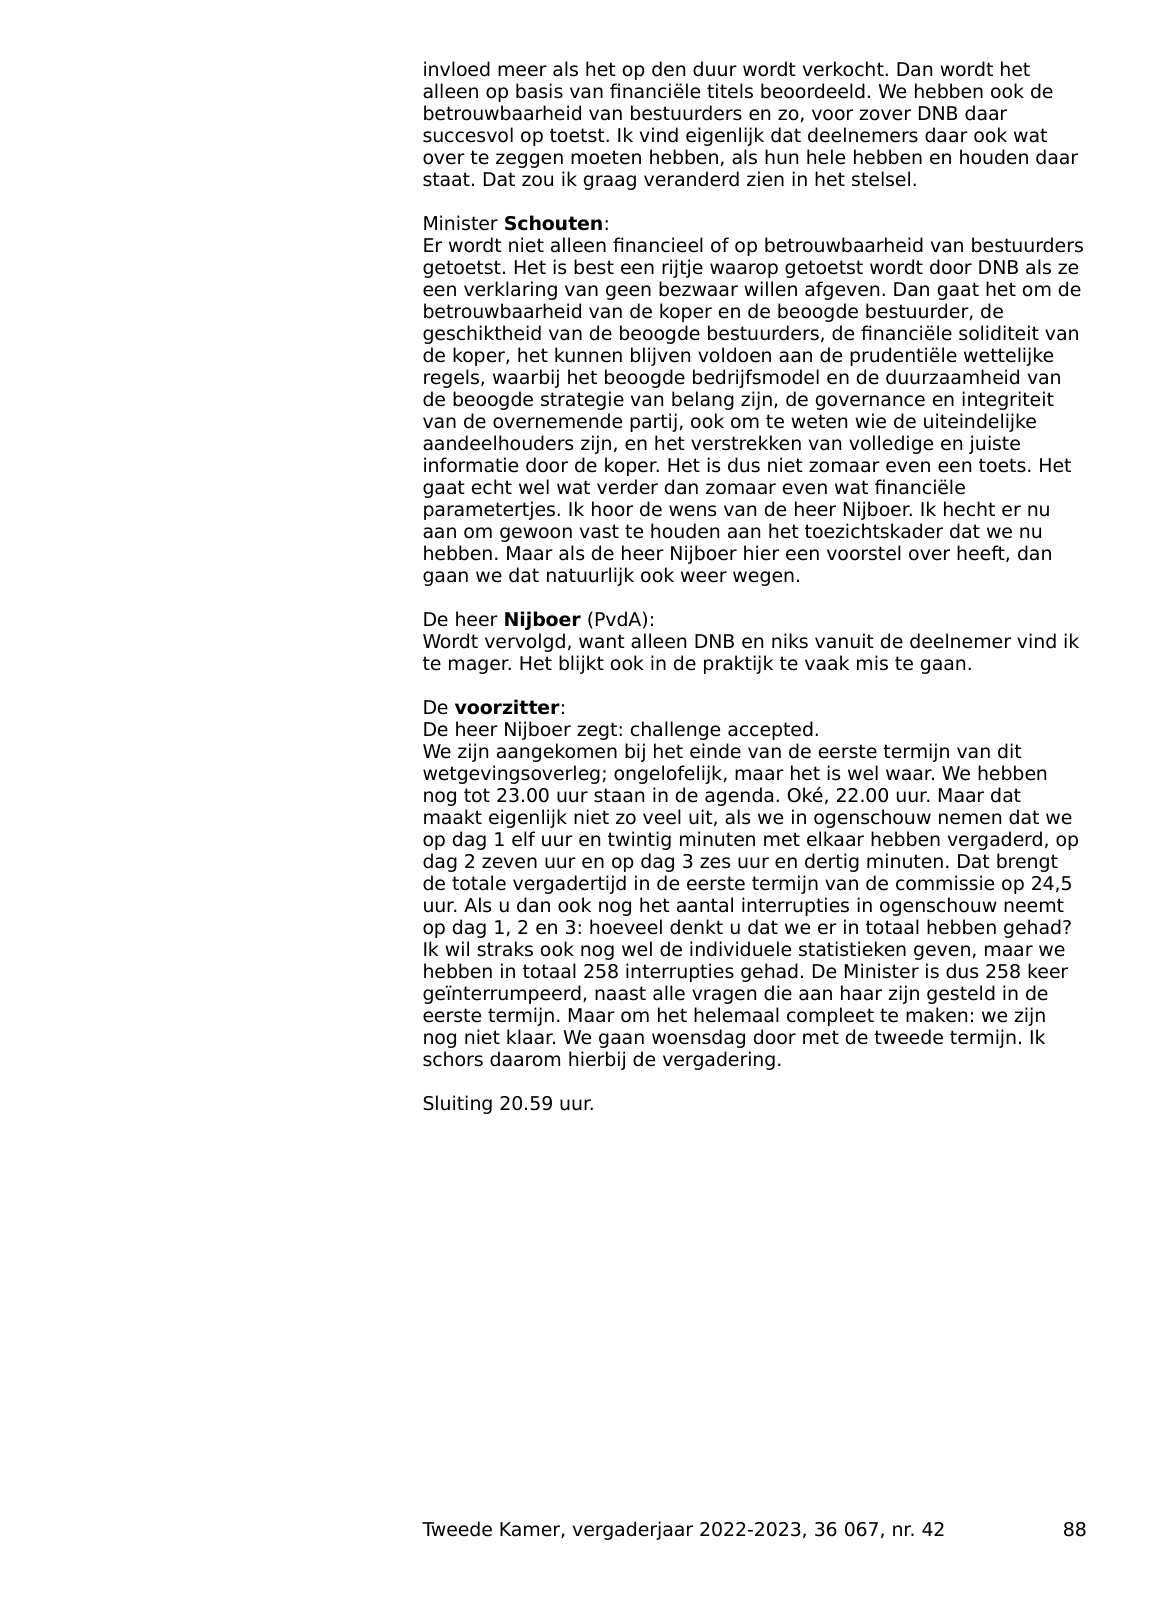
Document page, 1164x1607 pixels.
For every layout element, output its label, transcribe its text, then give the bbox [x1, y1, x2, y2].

text Sluiting 20.59 uur. [422, 1093, 1087, 1115]
text Wordt vervolgd, want alleen DNB en niks vanuit de deelnemer vind ik te mager. Het blijkt ook in de praktijk te vaak mis te gaan. [422, 631, 1087, 675]
text De voorzitter: [422, 697, 1087, 719]
text De heer Nijboer zegt: challenge accepted. [422, 719, 1087, 741]
text invloed meer als het op den duur wordt verkocht. Dan wordt het alleen op basis van financiële titels beoordeeld. We hebben ook de betrouwbaarheid van bestuurders en zo, voor zover DNB daar succesvol op toetst. Ik vind eigenlijk dat deelnemers daar ook wat over te zeggen moeten hebben, als hun hele hebben en houden daar staat. Dat zou ik graag veranderd zien in het stelsel. [422, 59, 1087, 191]
text De heer Nijboer (PvdA): [422, 609, 1087, 631]
text We zijn aangekomen bij het einde van de eerste termijn van dit wetgevingsoverleg; ongelofelijk, maar het is wel waar. We hebben nog tot 23.00 uur staan in de agenda. Oké, 22.00 uur. Maar dat maakt eigenlijk niet zo veel uit, als we in ogenschouw nemen dat we op dag 1 elf uur en twintig minuten met elkaar hebben vergaderd, op dag 2 zeven uur en op dag 3 zes uur en dertig minuten. Dat brengt de totale vergadertijd in de eerste termijn van de commissie op 24,5 uur. Als u dan ook nog het aantal interrupties in ogenschouw neemt op dag 1, 2 en 3: hoeveel denkt u dat we er in totaal hebben gehad? Ik wil straks ook nog wel de individuele statistieken geven, maar we hebben in totaal 258 interrupties gehad. De Minister is dus 258 keer geïnterrumpeerd, naast alle vragen die aan haar zijn gesteld in de eerste termijn. Maar om het helemaal compleet te maken: we zijn nog niet klaar. We gaan woensdag door met de tweede termijn. Ik schors daarom hierbij de vergadering. [422, 741, 1087, 1071]
text Minister Schouten: [422, 213, 1087, 235]
text Er wordt niet alleen financieel of op betrouwbaarheid van bestuurders getoetst. Het is best een rijtje waarop getoetst wordt door DNB als ze een verklaring van geen bezwaar willen afgeven. Dan gaat het om de betrouwbaarheid van de koper en de beoogde bestuurder, de geschiktheid van de beoogde bestuurders, de financiële soliditeit van de koper, het kunnen blijven voldoen aan de prudentiële wettelijke regels, waarbij het beoogde bedrijfsmodel en de duurzaamheid van de beoogde strategie van belang zijn, de governance en integriteit van de overnemende partij, ook om te weten wie de uiteindelijke aandeelhouders zijn, en het verstrekken van volledige en juiste informatie door de koper. Het is dus niet zomaar even een toets. Het gaat echt wel wat verder dan zomaar even wat financiële parametertjes. Ik hoor de wens van de heer Nijboer. Ik hecht er nu aan om gewoon vast te houden aan het toezichtskader dat we nu hebben. Maar als de heer Nijboer hier een voorstel over heeft, dan gaan we dat natuurlijk ook weer wegen. [422, 235, 1087, 587]
